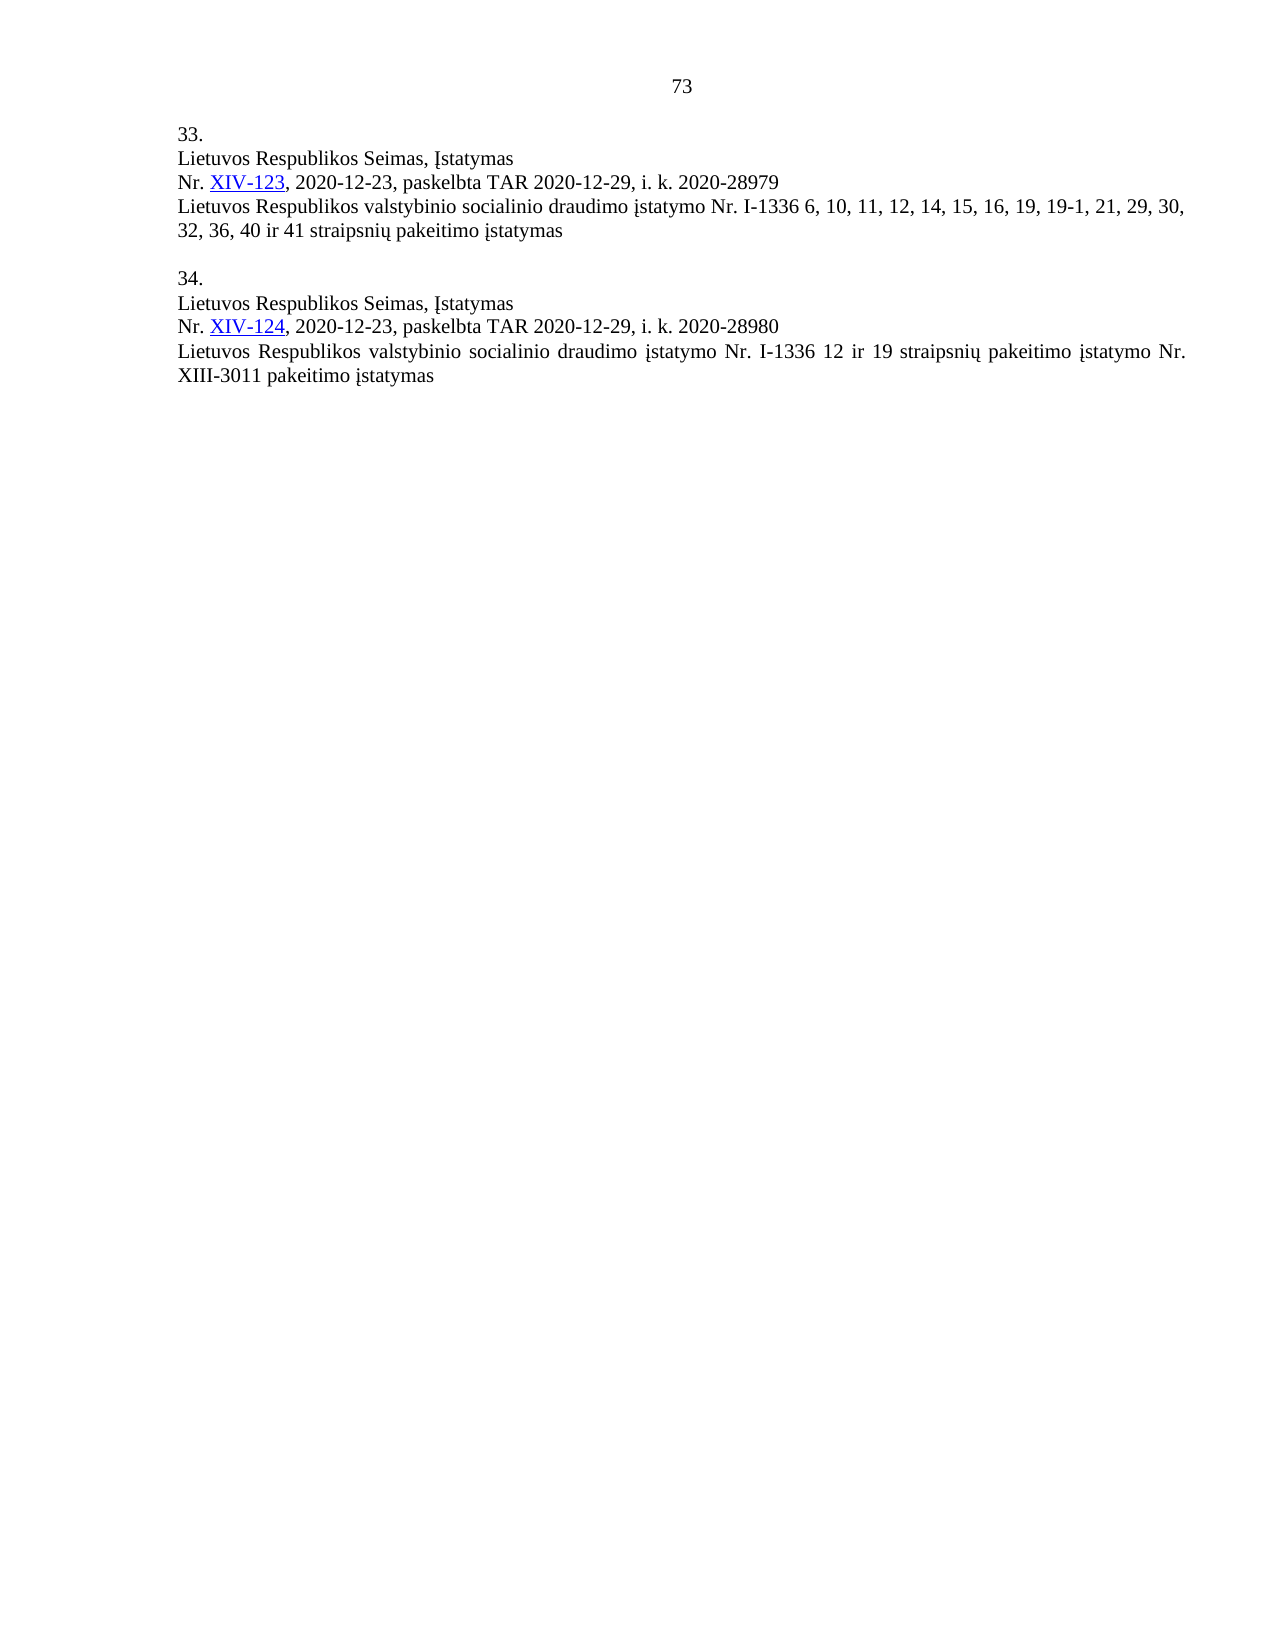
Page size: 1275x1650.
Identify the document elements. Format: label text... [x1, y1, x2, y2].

text Nr. XIV-124, 2020-12-23, paskelbta TAR 2020-12-29, i. k. 2020-28980 [177, 314, 1186, 338]
text 33. [177, 122, 1186, 146]
text Nr. XIV-123, 2020-12-23, paskelbta TAR 2020-12-29, i. k. 2020-28979 [177, 170, 1186, 194]
text Lietuvos Respublikos valstybinio socialinio draudimo įstatymo Nr. I-1336 12 ir 19 straipsnių pakeitimo įstatymo Nr. XIII-3011 pakeitimo įstatymas [177, 338, 1186, 387]
text Lietuvos Respublikos Seimas, Įstatymas [177, 290, 1186, 314]
text Lietuvos Respublikos Seimas, Įstatymas [177, 146, 1186, 170]
text Lietuvos Respublikos valstybinio socialinio draudimo įstatymo Nr. I-1336 6, 10, 11, 12, 14, 15, 16, 19, 19-1, 21, 29, 30, 32, 36, 40 ir 41 straipsnių pakeitimo įstatymas [177, 194, 1186, 242]
text 34. [177, 266, 1186, 290]
